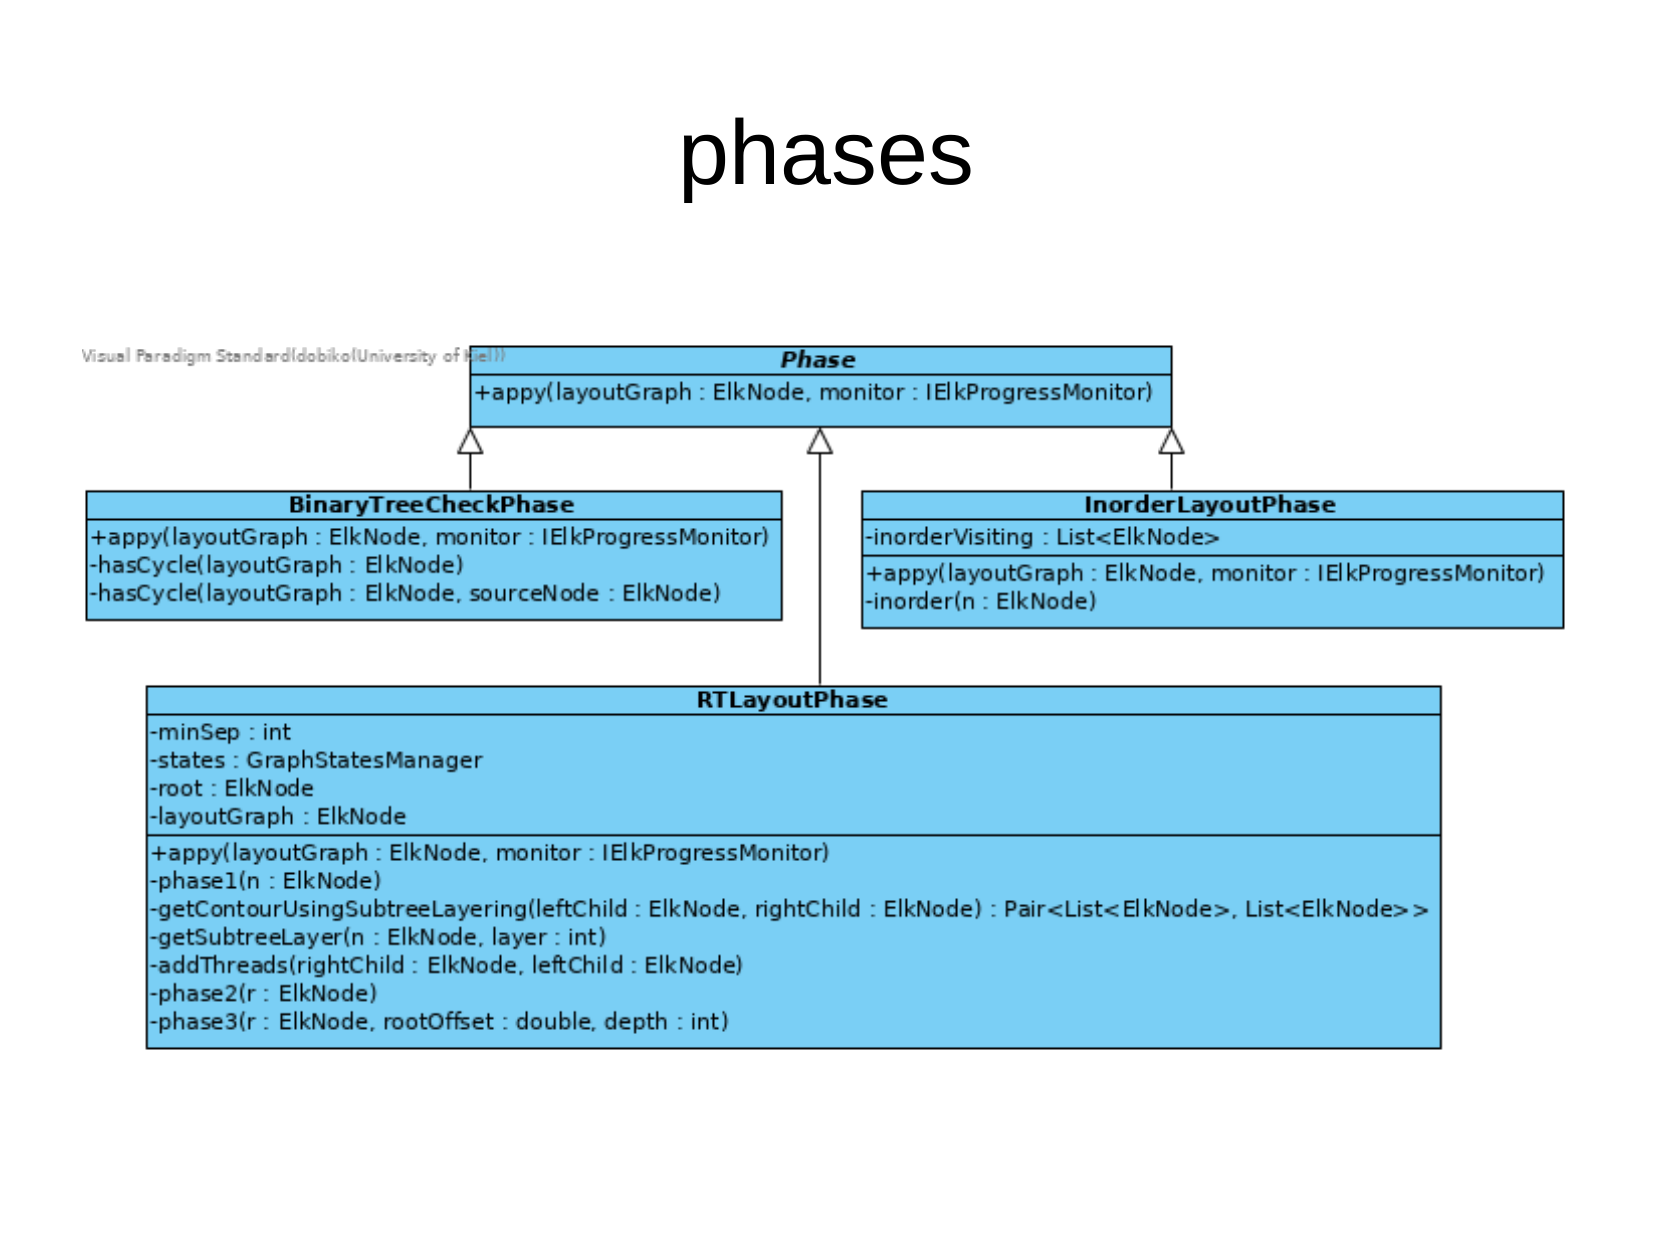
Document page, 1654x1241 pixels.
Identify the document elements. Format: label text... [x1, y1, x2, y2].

picture [82, 342, 1571, 1056]
title phases [82, 49, 1571, 257]
